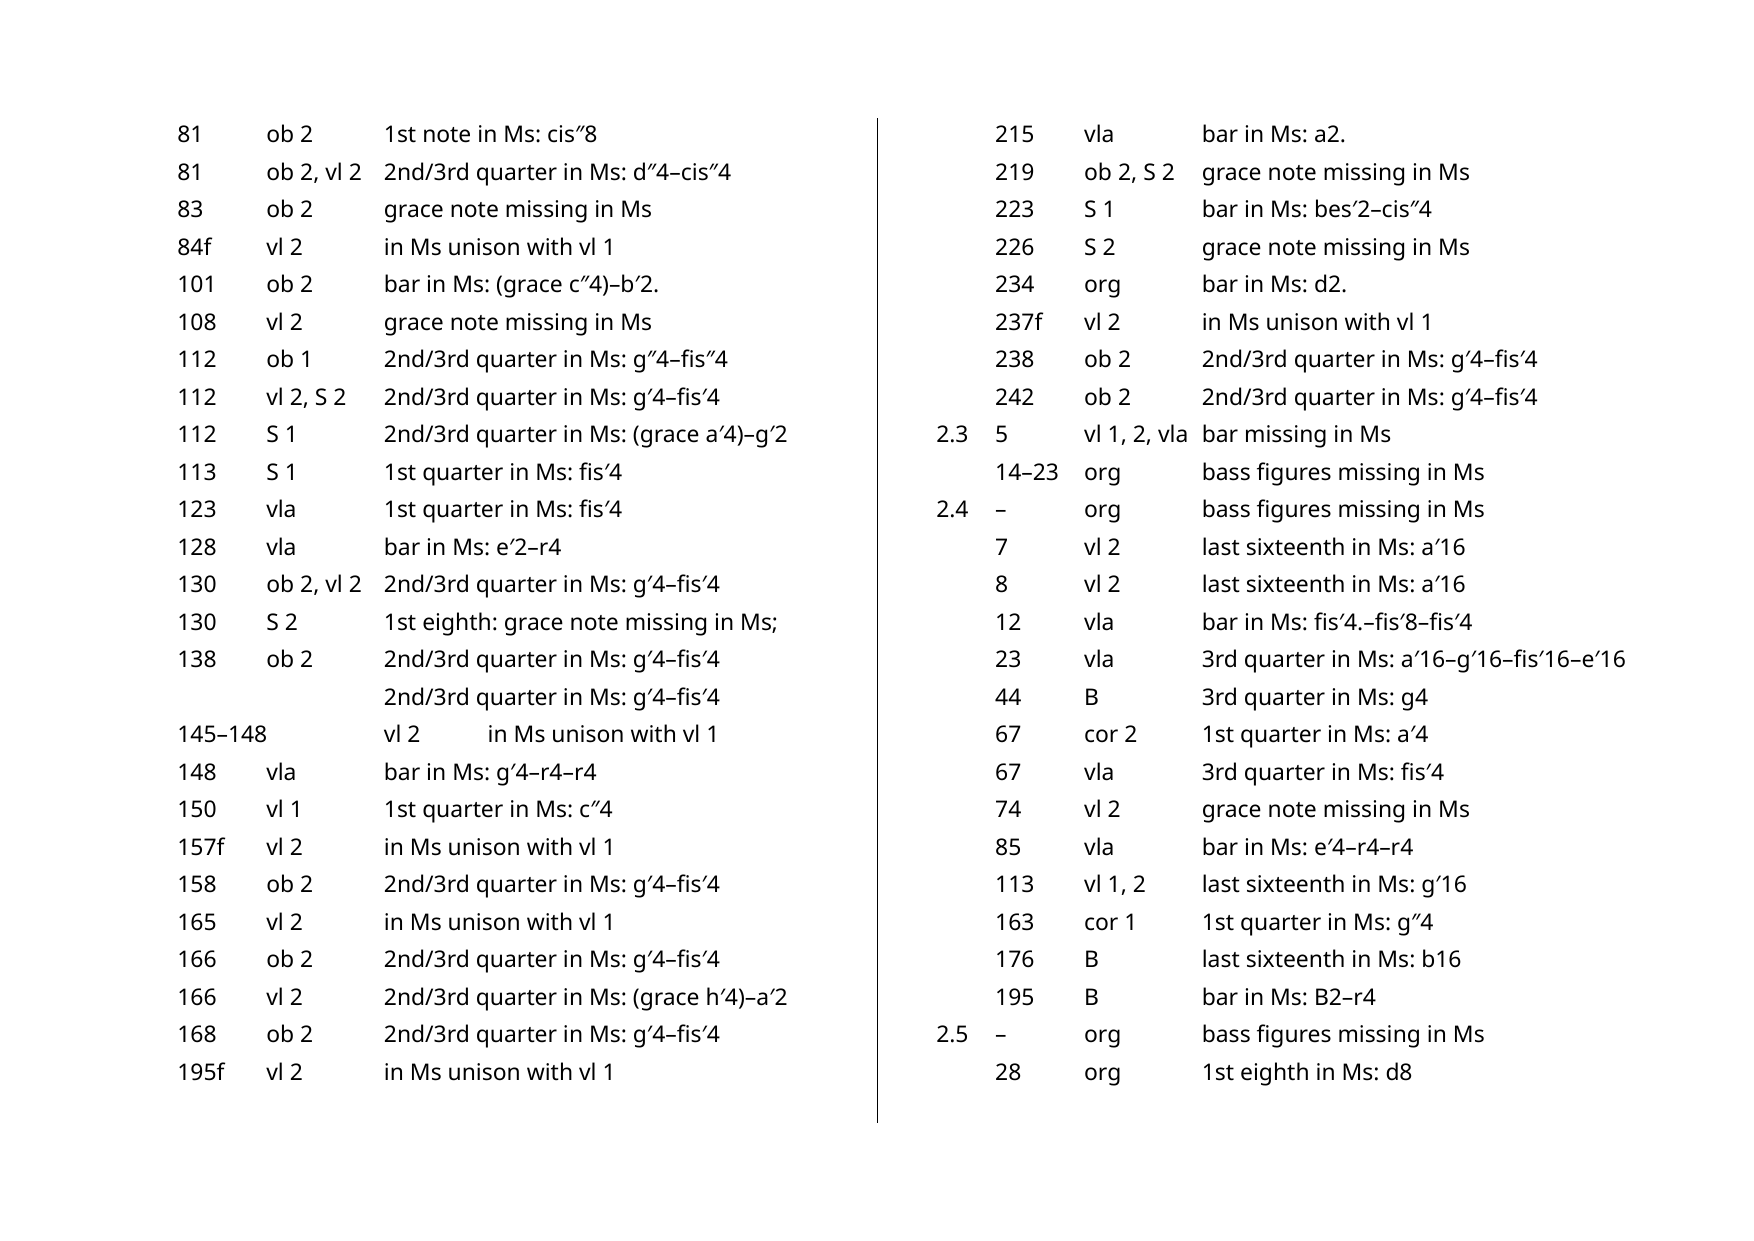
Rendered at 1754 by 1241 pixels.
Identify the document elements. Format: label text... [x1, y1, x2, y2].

text 81 ob 2 1st note in Ms: cis″8 81 ob 2, vl 2 2nd/3rd quarter in Ms: d″4–cis″4 83 ob 2 grace note missing in Ms 84f vl 2 in Ms unison with vl 1 101 ob 2 bar in Ms: (grace c″4)–b′2. 108 vl 2 grace note missing in Ms 112 ob 1 2nd/3rd quarter in Ms: g″4–fis″4 112 vl 2, S 2 2nd/3rd quarter in Ms: g′4–fis′4 112 S 1 2nd/3rd quarter in Ms: (grace a′4)–g′2 113 S 1 1st quarter in Ms: fis′4 123 vla 1st quarter in Ms: fis′4 128 vla bar in Ms: e′2–r4 130 ob 2, vl 2 2nd/3rd quarter in Ms: g′4–fis′4 130 S 2 1st eighth: grace note missing in Ms; 138 ob 2 2nd/3rd quarter in Ms: g′4–fis′4 2nd/3rd quarter in Ms: g′4–fis′4 145–148 vl 2 in Ms unison with vl 1 148 vla bar in Ms: g′4–r4–r4 150 vl 1 1st quarter in Ms: c″4 157f vl 2 in Ms unison with vl 1 158 ob 2 2nd/3rd quarter in Ms: g′4–fis′4 165 vl 2 in Ms unison with vl 1 166 ob 2 2nd/3rd quarter in Ms: g′4–fis′4 166 vl 2 2nd/3rd quarter in Ms: (grace h′4)–a′2 168 ob 2 2nd/3rd quarter in Ms: g′4–fis′4 195f vl 2 in Ms unison with vl 1 [118, 118, 818, 1087]
text 215 vla bar in Ms: a2. 219 ob 2, S 2 grace note missing in Ms 223 S 1 bar in Ms: bes′2–cis″4 226 S 2 grace note missing in Ms 234 org bar in Ms: d2. 237f vl 2 in Ms unison with vl 1 238 ob 2 2nd/3rd quarter in Ms: g′4–fis′4 242 ob 2 2nd/3rd quarter in Ms: g′4–fis′4 2.3 5 vl 1, 2, vla bar missing in Ms 14–23 org bass figures missing in Ms 2.4 – org bass figures missing in Ms 7 vl 2 last sixteenth in Ms: a′16 8 vl 2 last sixteenth in Ms: a′16 12 vla bar in Ms: fis′4.–fis′8–fis′4 23 vla 3rd quarter in Ms: a′16–g′16–fis′16–e′16 44 B 3rd quarter in Ms: g4 67 cor 2 1st quarter in Ms: a′4 67 vla 3rd quarter in Ms: fis′4 74 vl 2 grace note missing in Ms 85 vla bar in Ms: e′4–r4–r4 113 vl 1, 2 last sixteenth in Ms: g′16 163 cor 1 1st quarter in Ms: g″4 176 B last sixteenth in Ms: b16 195 B bar in Ms: B2–r4 2.5 – org bass figures missing in Ms 28 org 1st eighth in Ms: d8 [936, 118, 1636, 1087]
